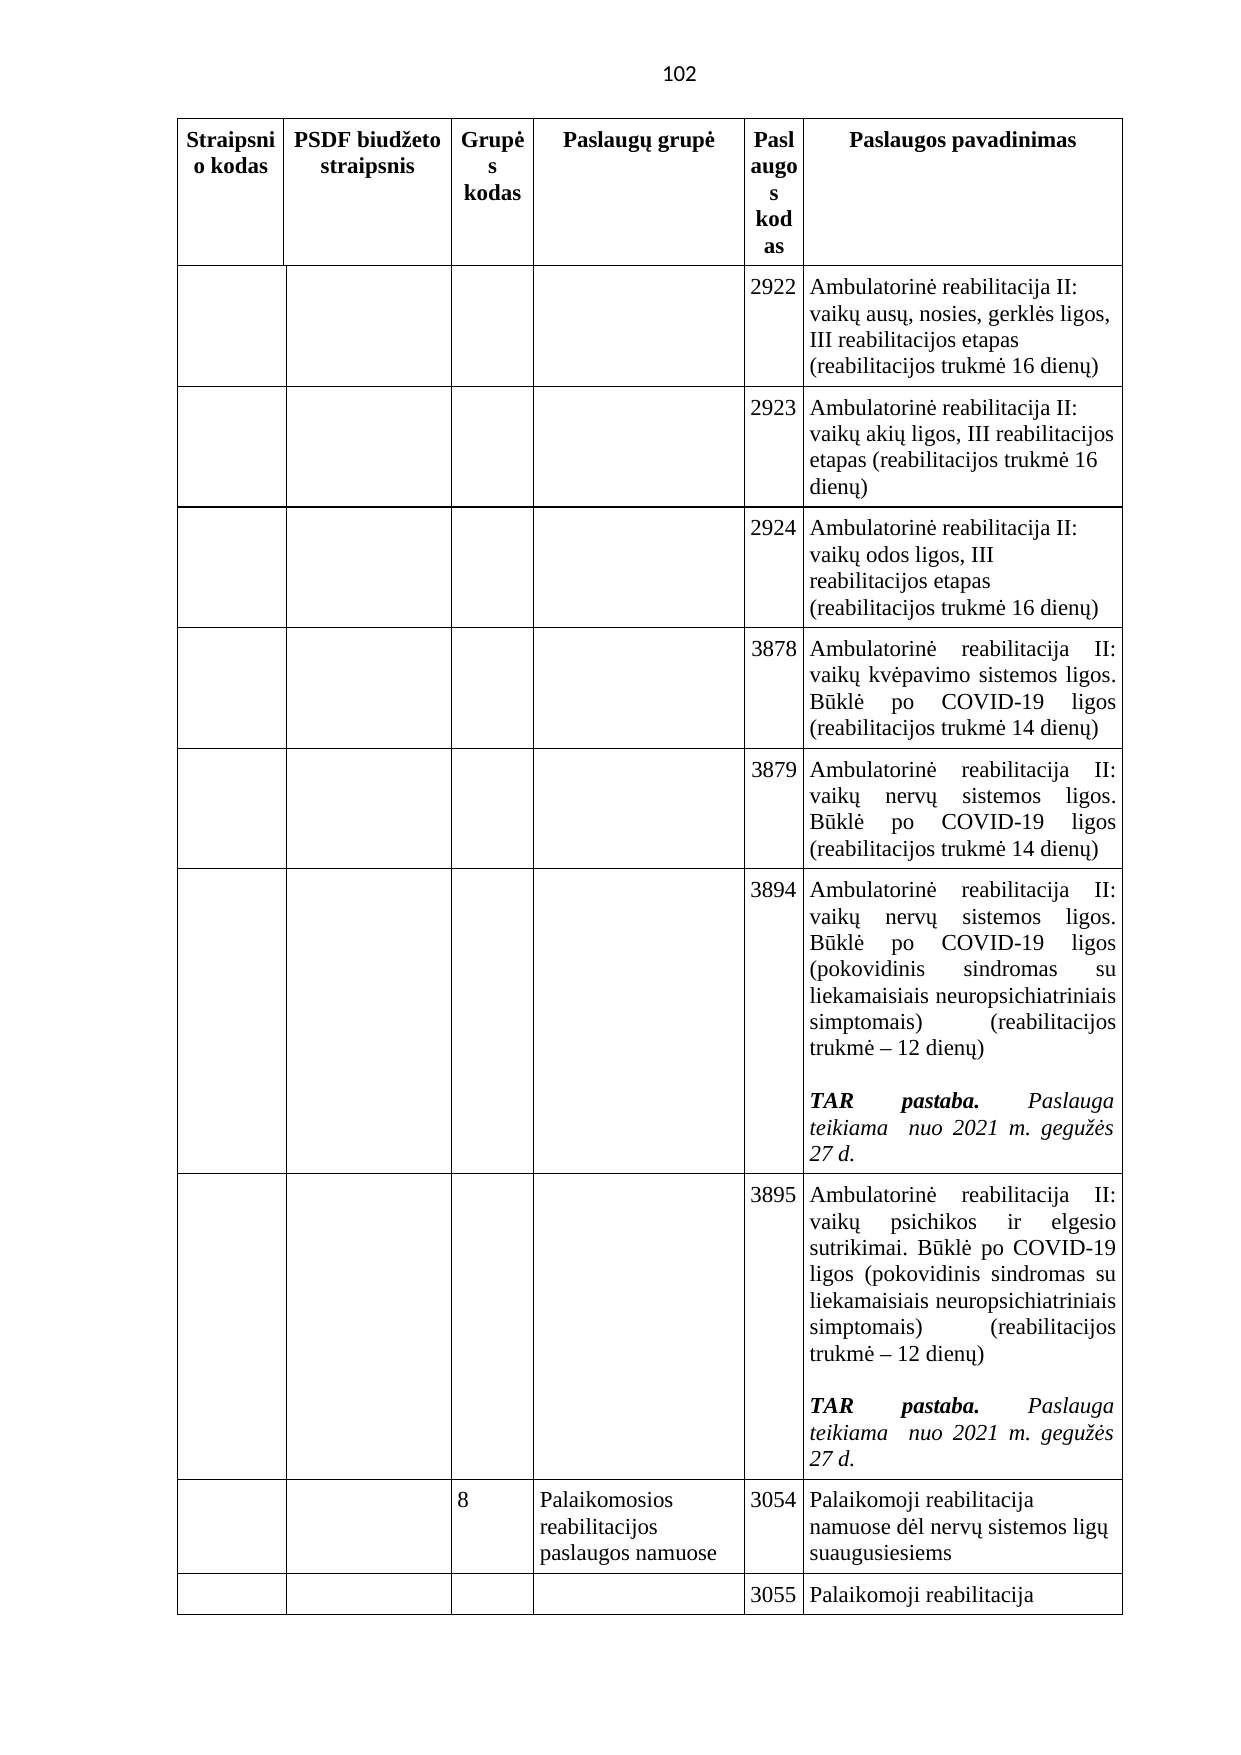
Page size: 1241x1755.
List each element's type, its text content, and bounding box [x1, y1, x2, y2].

table_cell 8 [452, 1480, 533, 1573]
table_cell [287, 266, 451, 386]
table_cell Ambulatorinė reabilitacija II: vaikų nervų sistemos ligos. Būklė po COVID-19 ligos (pokovidinis sindromas su liekamaisiais neuropsichiatriniais simptomais) (reabilitacijos trukmė – 12 dienų) TAR pastaba. Paslauga teikiama nuo 2021 m. gegužės 27 d. [804, 869, 1122, 1173]
table_cell [178, 628, 286, 748]
table_header Grupės kodas [452, 119, 533, 265]
table_cell 3895 [745, 1174, 803, 1478]
table_cell [287, 1574, 451, 1614]
table_cell [534, 508, 744, 627]
table_cell [178, 1574, 286, 1614]
table_header Paslaugų grupė [534, 119, 744, 265]
table_cell [452, 508, 533, 627]
table_header Paslaugos pavadinimas [804, 119, 1122, 265]
table_cell [178, 749, 286, 868]
table_cell [452, 869, 533, 1173]
table_cell 3055 [745, 1574, 803, 1614]
table_cell [534, 1174, 744, 1478]
table_cell [534, 1574, 744, 1614]
table_cell [452, 266, 533, 386]
table_cell Ambulatorinė reabilitacija II: vaikų kvėpavimo sistemos ligos. Būklė po COVID-19 ligos (reabilitacijos trukmė 14 dienų) [804, 628, 1122, 748]
table_cell 3054 [745, 1480, 803, 1573]
table_cell [178, 1174, 286, 1478]
table_cell [452, 749, 533, 868]
table_cell [452, 387, 533, 506]
table_cell Ambulatorinė reabilitacija II: vaikų psichikos ir elgesio sutrikimai. Būklė po COVID-19 ligos (pokovidinis sindromas su liekamaisiais neuropsichiatriniais simptomais) (reabilitacijos trukmė – 12 dienų) TAR pastaba. Paslauga teikiama nuo 2021 m. gegužės 27 d. [804, 1174, 1122, 1478]
table_cell [178, 508, 286, 627]
table_cell 3878 [745, 628, 803, 748]
table_cell [287, 869, 451, 1173]
table_cell [178, 1480, 286, 1573]
table_cell Palaikomoji reabilitacija namuose dėl nervų sistemos ligų suaugusiesiems [804, 1480, 1122, 1573]
table_cell [534, 387, 744, 506]
table_cell Palaikomosios reabilitacijos paslaugos namuose [534, 1480, 744, 1573]
table_cell [452, 628, 533, 748]
table_cell [178, 266, 286, 386]
table_cell [452, 1174, 533, 1478]
table_cell [534, 628, 744, 748]
table_cell [452, 1574, 533, 1614]
table_header Paslaugos kodas [745, 119, 803, 265]
table_cell 2924 [745, 508, 803, 627]
table_cell Ambulatorinė reabilitacija II: vaikų odos ligos, III reabilitacijos etapas (reabilitacijos trukmė 16 dienų) [804, 508, 1122, 627]
table_cell [287, 749, 451, 868]
table_cell [178, 869, 286, 1173]
table_cell 2923 [745, 387, 803, 506]
table_header Straipsnio kodas [178, 119, 283, 265]
table_cell Ambulatorinė reabilitacija II: vaikų akių ligos, III reabilitacijos etapas (reabilitacijos trukmė 16 dienų) [804, 387, 1122, 506]
table_cell [534, 266, 744, 386]
table_cell [534, 749, 744, 868]
table_cell [287, 1174, 451, 1478]
table_cell [287, 1480, 451, 1573]
table_cell 3894 [745, 869, 803, 1173]
table_header PSDF biudžeto straipsnis [284, 119, 451, 265]
table_cell [534, 869, 744, 1173]
table_cell [287, 387, 451, 506]
table_cell 2922 [745, 266, 803, 386]
table_cell [287, 628, 451, 748]
table_cell 3879 [745, 749, 803, 868]
table_cell Ambulatorinė reabilitacija II: vaikų nervų sistemos ligos. Būklė po COVID-19 ligos (reabilitacijos trukmė 14 dienų) [804, 749, 1122, 868]
table_cell Palaikomoji reabilitacija [804, 1574, 1122, 1614]
table_cell [178, 387, 286, 506]
table_cell [287, 508, 451, 627]
table_cell Ambulatorinė reabilitacija II: vaikų ausų, nosies, gerklės ligos, III reabilitacijos etapas (reabilitacijos trukmė 16 dienų) [804, 266, 1122, 386]
